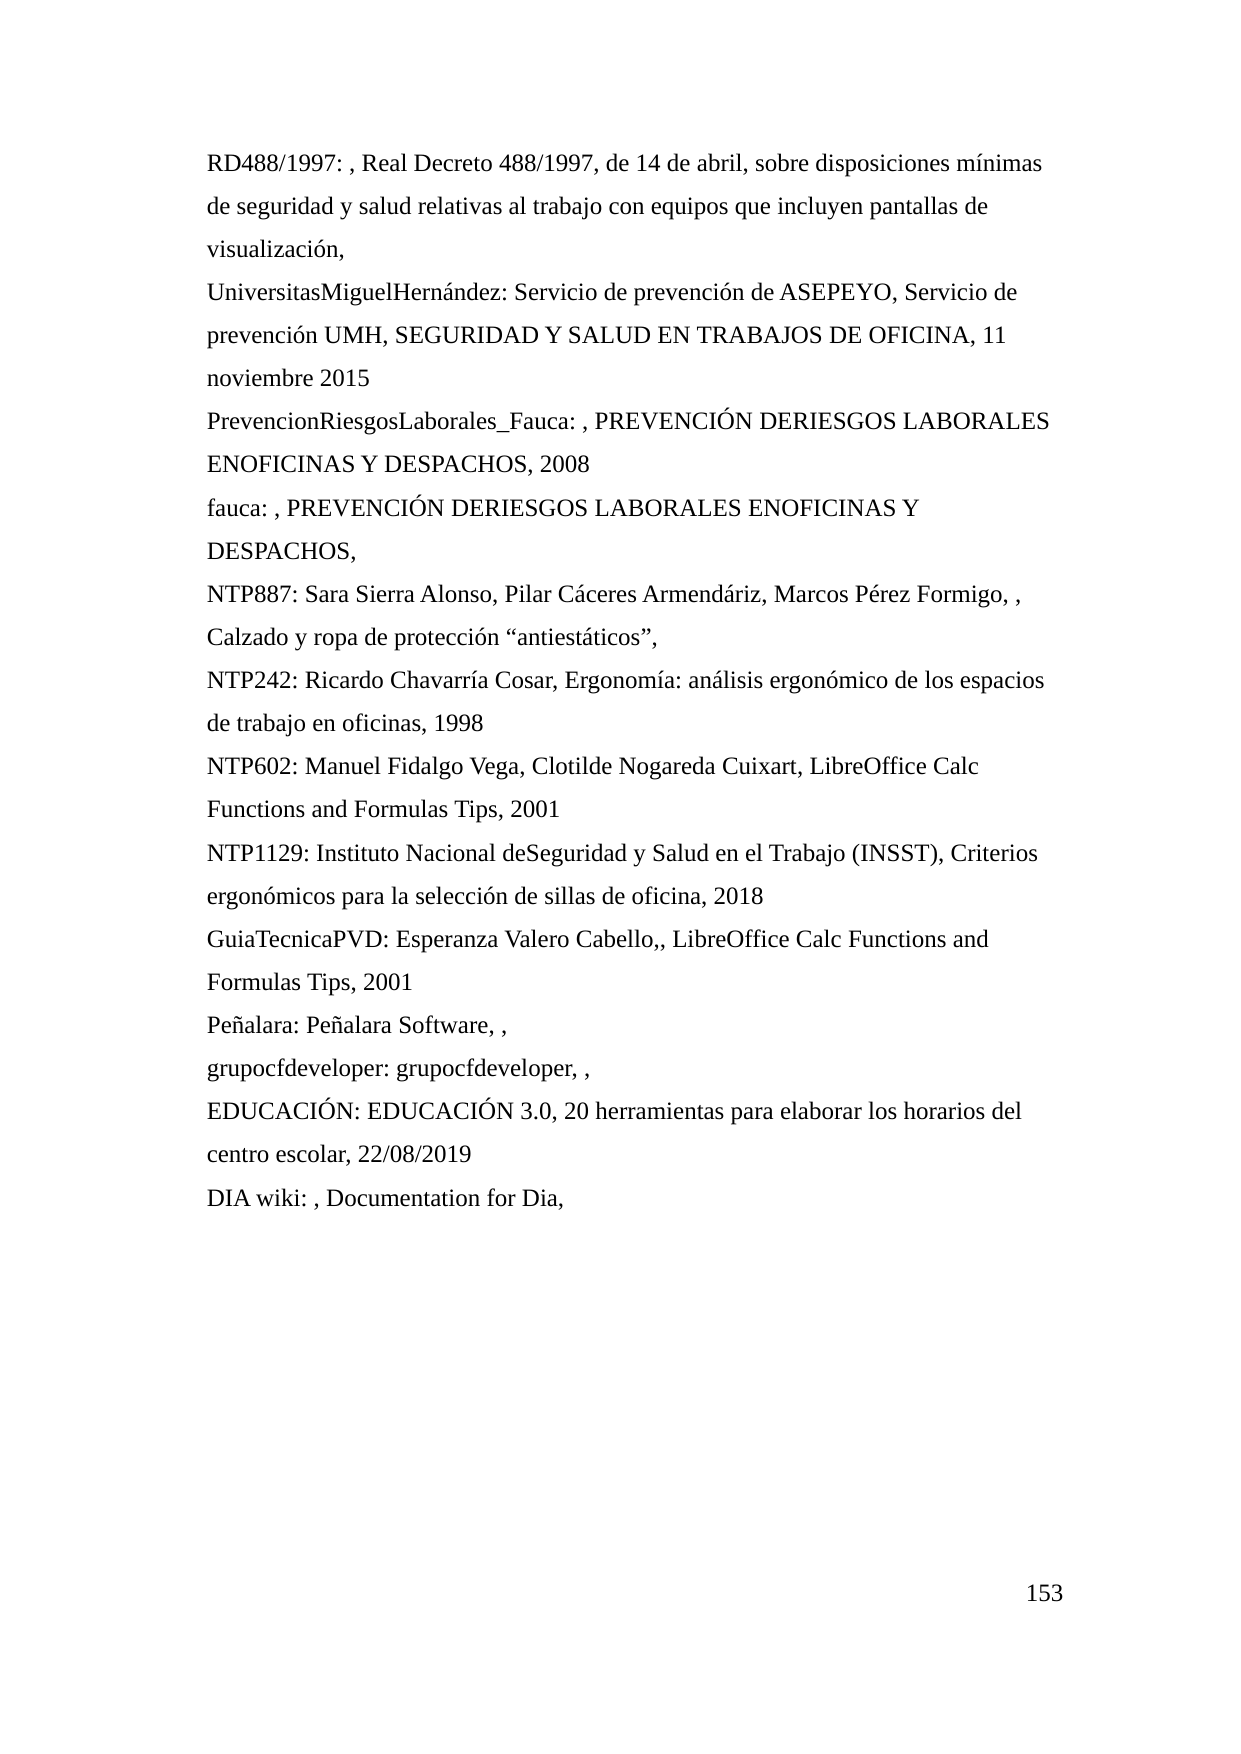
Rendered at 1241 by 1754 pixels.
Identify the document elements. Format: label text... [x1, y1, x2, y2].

text NTP602: Manuel Fidalgo Vega, Clotilde Nogareda Cuixart, LibreOffice Calc Functions and Formulas Tips, 2001 [207, 751, 1063, 823]
text GuiaTecnicaPVD: Esperanza Valero Cabello,, LibreOffice Calc Functions and Formulas Tips, 2001 [207, 924, 1063, 996]
text Peñalara: Peñalara Software, , [207, 1010, 1063, 1039]
text RD488/1997: , Real Decreto 488/1997, de 14 de abril, sobre disposiciones mínimas de seguridad y salud relativas al trabajo con equipos que incluyen pantallas de visualización, [207, 148, 1063, 263]
text UniversitasMiguelHernández: Servicio de prevención de ASEPEYO, Servicio de prevención UMH, SEGURIDAD Y SALUD EN TRABAJOS DE OFICINA, 11 noviembre 2015 [207, 277, 1063, 392]
text grupocfdeveloper: grupocfdeveloper, , [207, 1053, 1063, 1082]
text fauca: , PREVENCIÓN DERIESGOS LABORALES ENOFICINAS Y DESPACHOS, [207, 493, 1063, 564]
text EDUCACIÓN: EDUCACIÓN 3.0, 20 herramientas para elaborar los horarios del centro escolar, 22/08/2019 [207, 1096, 1063, 1168]
text NTP887: Sara Sierra Alonso, Pilar Cáceres Armendáriz, Marcos Pérez Formigo, , Calzado y ropa de protección “antiestáticos”, [207, 579, 1063, 651]
text DIA wiki: , Documentation for Dia, [207, 1183, 1063, 1211]
text PrevencionRiesgosLaborales_Fauca: , PREVENCIÓN DERIESGOS LABORALES ENOFICINAS Y DESPACHOS, 2008 [207, 406, 1063, 478]
text NTP242: Ricardo Chavarría Cosar, Ergonomía: análisis ergonómico de los espacios de trabajo en oficinas, 1998 [207, 665, 1063, 737]
text NTP1129: Instituto Nacional deSeguridad y Salud en el Trabajo (INSST), Criterios ergonómicos para la selección de sillas de oficina, 2018 [207, 838, 1063, 909]
